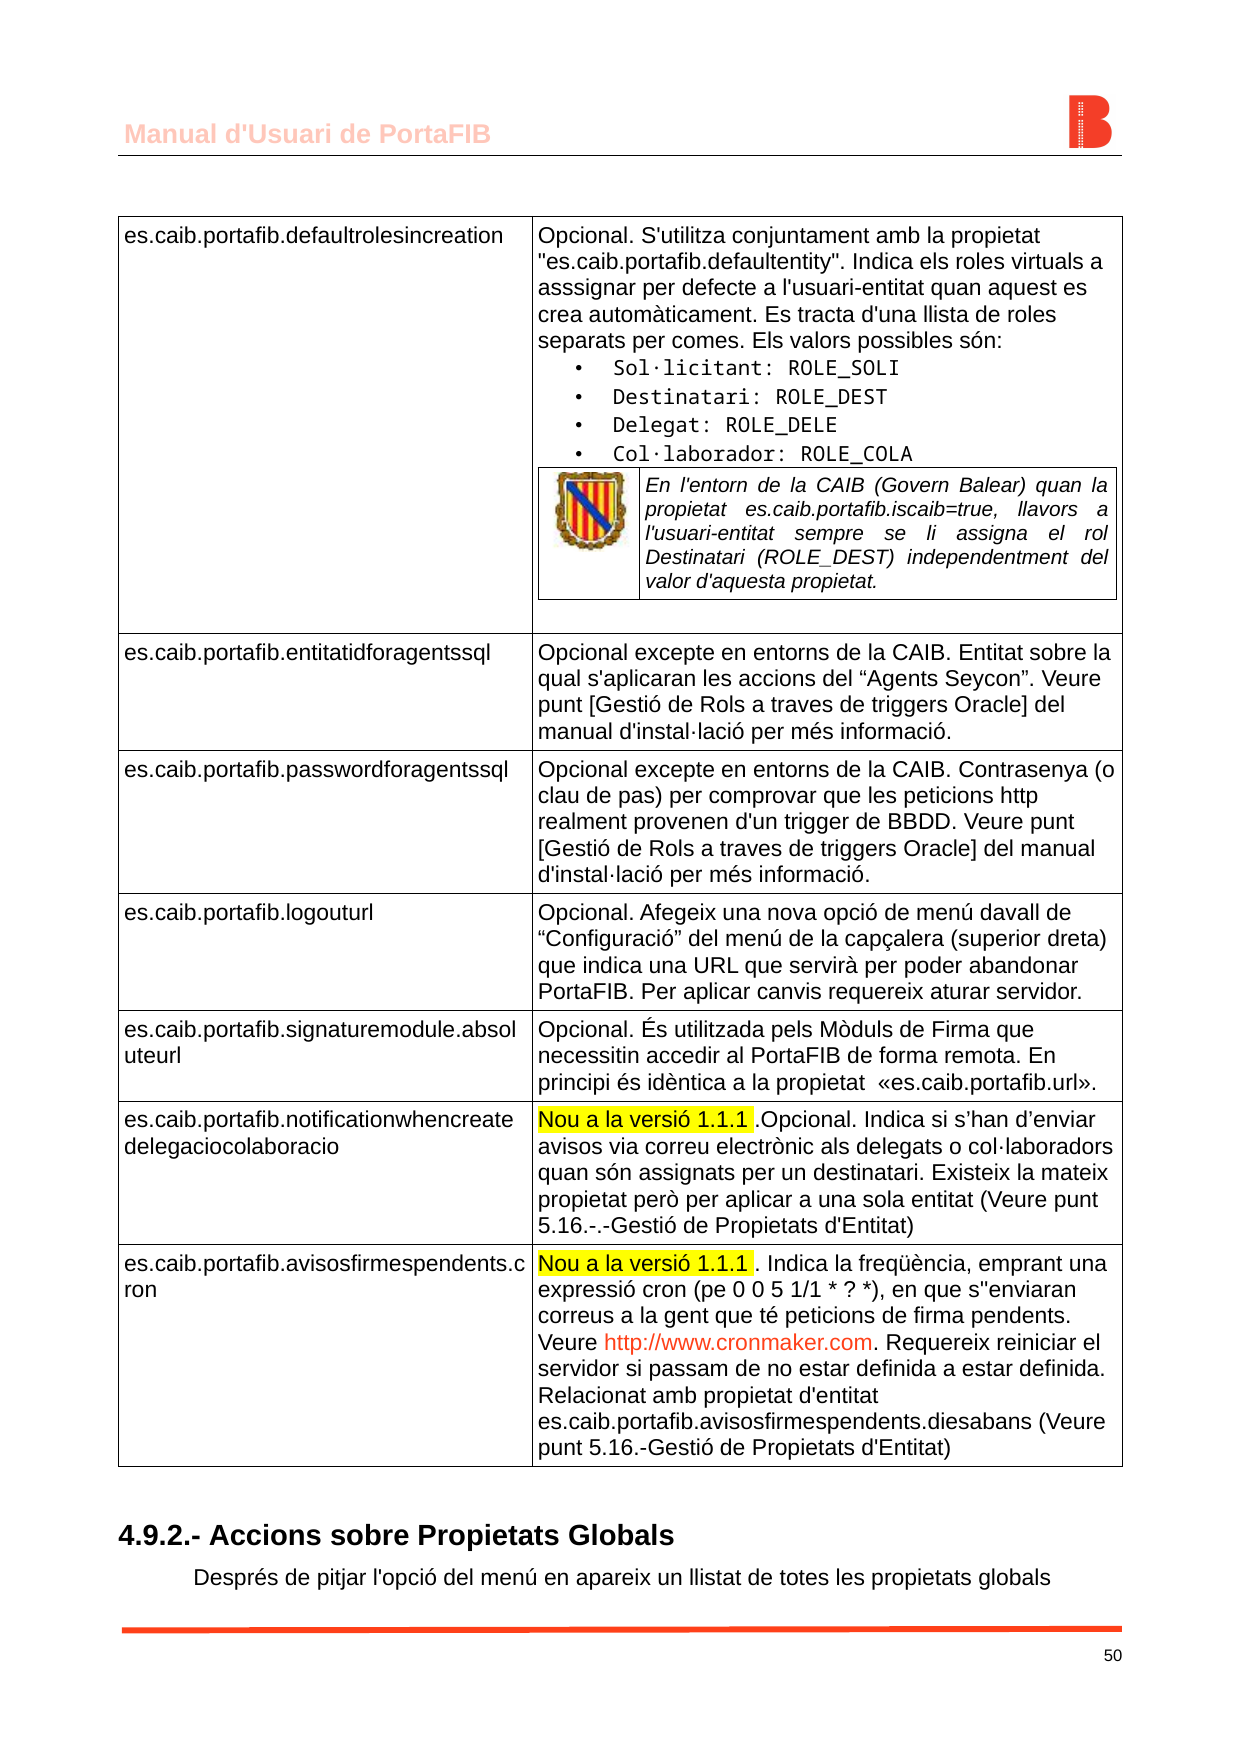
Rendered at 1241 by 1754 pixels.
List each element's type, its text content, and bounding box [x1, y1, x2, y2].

table_cell es.caib.portafib.passwordforagentssql [119, 751, 532, 893]
table_cell es.caib.portafib.notificationwhencreatedelegaciocolaboracio [119, 1102, 532, 1244]
table_cell Opcional. Afegeix una nova opció de menú davall de “Configuració” del menú de la capçalera (superior dreta) que indica una URL que servirà per poder abandonar PortaFIB. Per aplicar canvis requereix aturar servidor. [533, 894, 1122, 1010]
table_header [539, 468, 639, 598]
table_cell Opcional. És utilitzada pels Mòduls de Firma que necessitin accedir al PortaFIB de forma remota. En principi és idèntica a la propietat «es.caib.portafib.url». [533, 1011, 1122, 1101]
table_cell Opcional excepte en entorns de la CAIB. Contrasenya (o clau de pas) per comprovar que les peticions http realment provenen d'un trigger de BBDD. Veure punt [Gestió de Rols a traves de triggers Oracle] del manual d'instal·lació per més informació. [533, 751, 1122, 893]
table_cell es.caib.portafib.entitatidforagentssql [119, 634, 532, 750]
picture [551, 472, 631, 552]
picture [1063, 94, 1117, 150]
table_cell Nou a la versió 1.1.1 .Opcional. Indica si s’han d’enviar avisos via correu electrònic als delegats o col·laboradors quan són assignats per un destinatari. Existeix la mateix propietat però per aplicar a una sola entitat (Veure punt 5.16.-.-Gestió de Propietats d'Entitat) [533, 1102, 1122, 1244]
table_cell es.caib.portafib.defaultrolesincreation [119, 217, 532, 633]
table_cell Nou a la versió 1.1.1 . Indica la freqüència, emprant una expressió cron (pe 0 0 5 1/1 * ? *), en que s''enviaran correus a la gent que té peticions de firma pendents. Veure http://www.cronmaker.com. Requereix reiniciar el servidor si passam de no estar definida a estar definida. Relacionat amb propietat d'entitat es.caib.portafib.avisosfirmespendents.diesabans (Veure punt 5.16.-Gestió de Propietats d'Entitat) [533, 1245, 1122, 1466]
text Després de pitjar l'opció del menú en apareix un llistat de totes les propietats globals [118, 1564, 1122, 1590]
table_cell Opcional excepte en entorns de la CAIB. Entitat sobre la qual s'aplicaran les accions del “Agents Seycon”. Veure punt [Gestió de Rols a traves de triggers Oracle] del manual d'instal·lació per més informació. [533, 634, 1122, 750]
subtitle Accions sobre Propietats Globals [118, 1518, 1122, 1551]
table_header En l'entorn de la CAIB (Govern Balear) quan la propietat es.caib.portafib.iscaib=true, llavors a l'usuari-entitat sempre se li assigna el rol Destinatari (ROLE_DEST) independentment del valor d'aquesta propietat. [640, 468, 1116, 598]
table_cell es.caib.portafib.avisosfirmespendents.cron [119, 1245, 532, 1466]
table_cell es.caib.portafib.signaturemodule.absoluteurl [119, 1011, 532, 1101]
table_cell Opcional. S'utilitza conjuntament amb la propietat "es.caib.portafib.defaultentity". Indica els roles virtuals a asssignar per defecte a l'usuari-entitat quan aquest es crea automàticament. Es tracta d'una llista de roles separats per comes. Els valors possibles són: Sol·licitant: ROLE_SOLI Destinatari: ROLE_DEST Delegat: ROLE_DELE Col·laborador: ROLE_COLA [533, 217, 1122, 633]
table_cell es.caib.portafib.logouturl [119, 894, 532, 1010]
